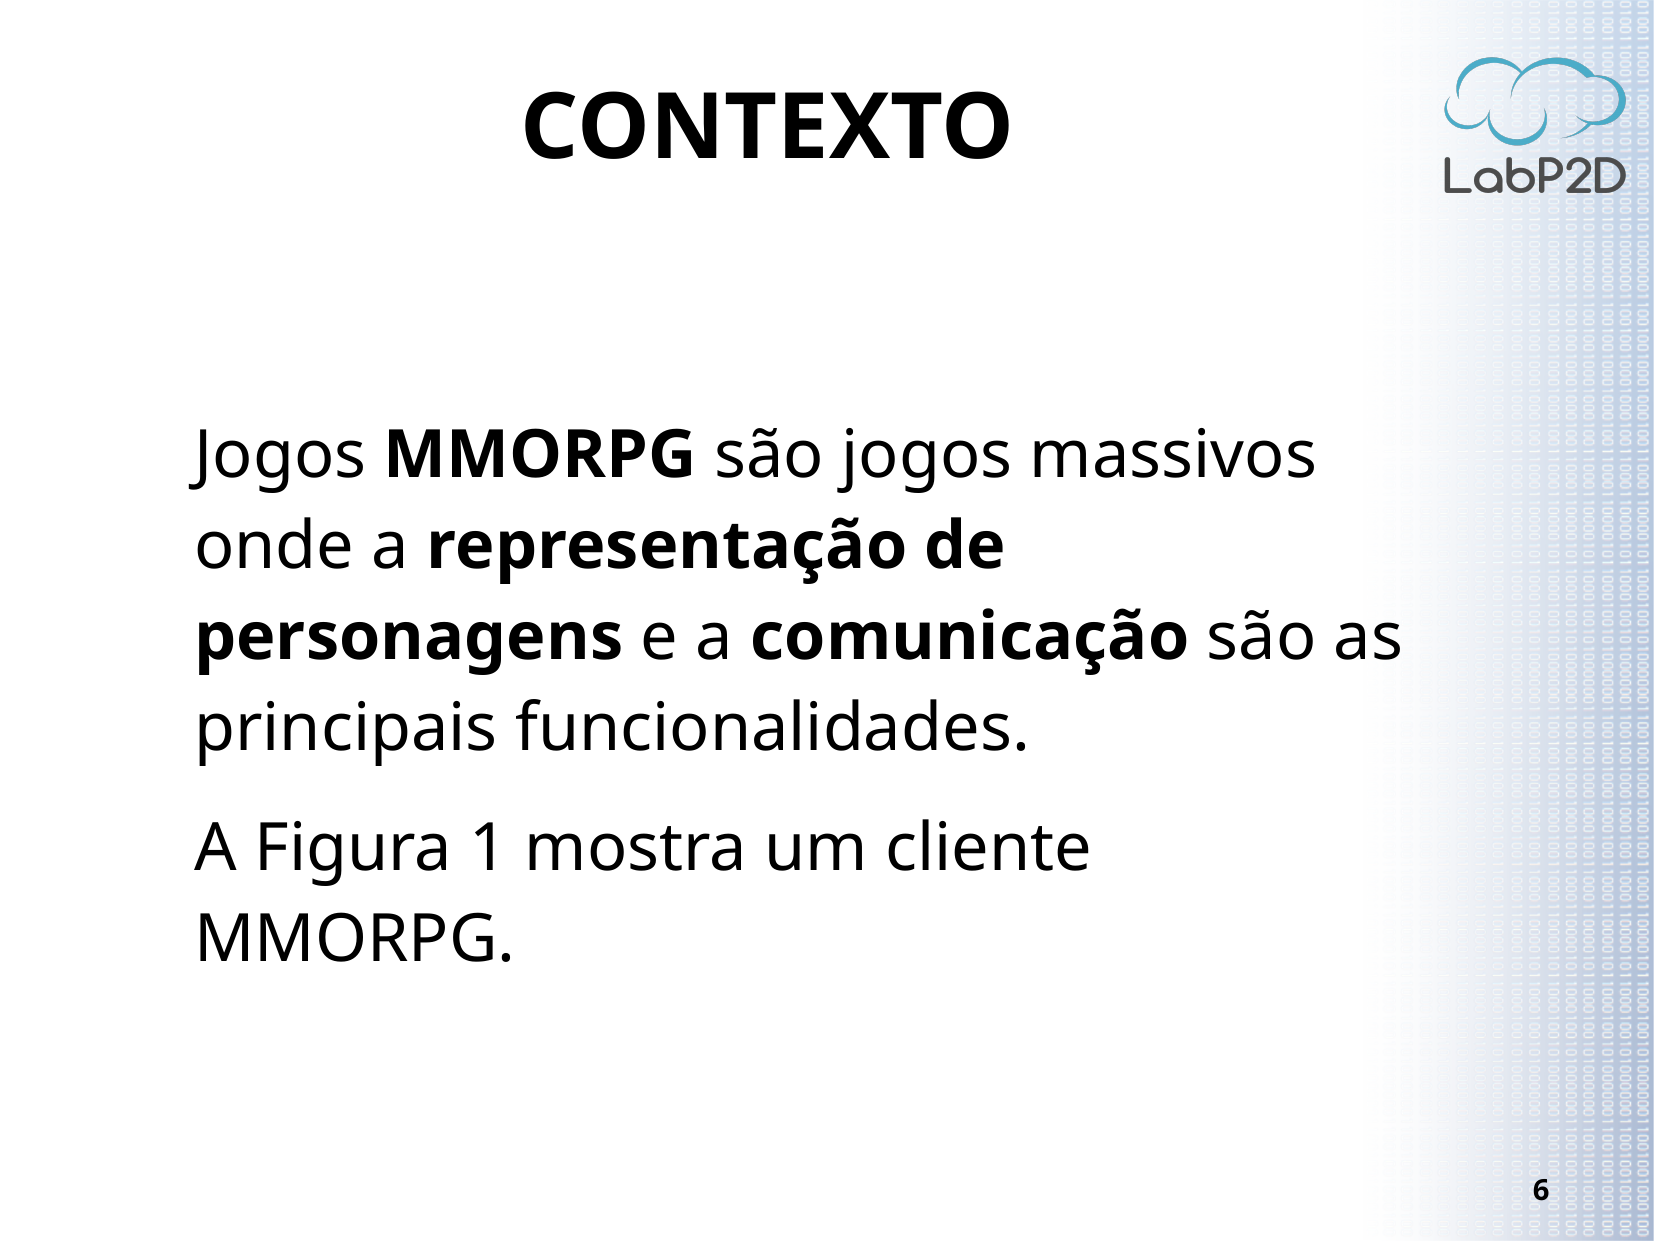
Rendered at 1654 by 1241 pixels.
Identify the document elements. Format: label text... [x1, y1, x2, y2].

list Jogos MMORPG são jogos massivos onde a representação de personagens e a comunicação são as principais funcionalidades. A Figura 1 mostra um cliente MMORPG. [123, 271, 1406, 1116]
title CONTEXTO [82, 19, 1453, 227]
picture [1360, 1, 1654, 1240]
